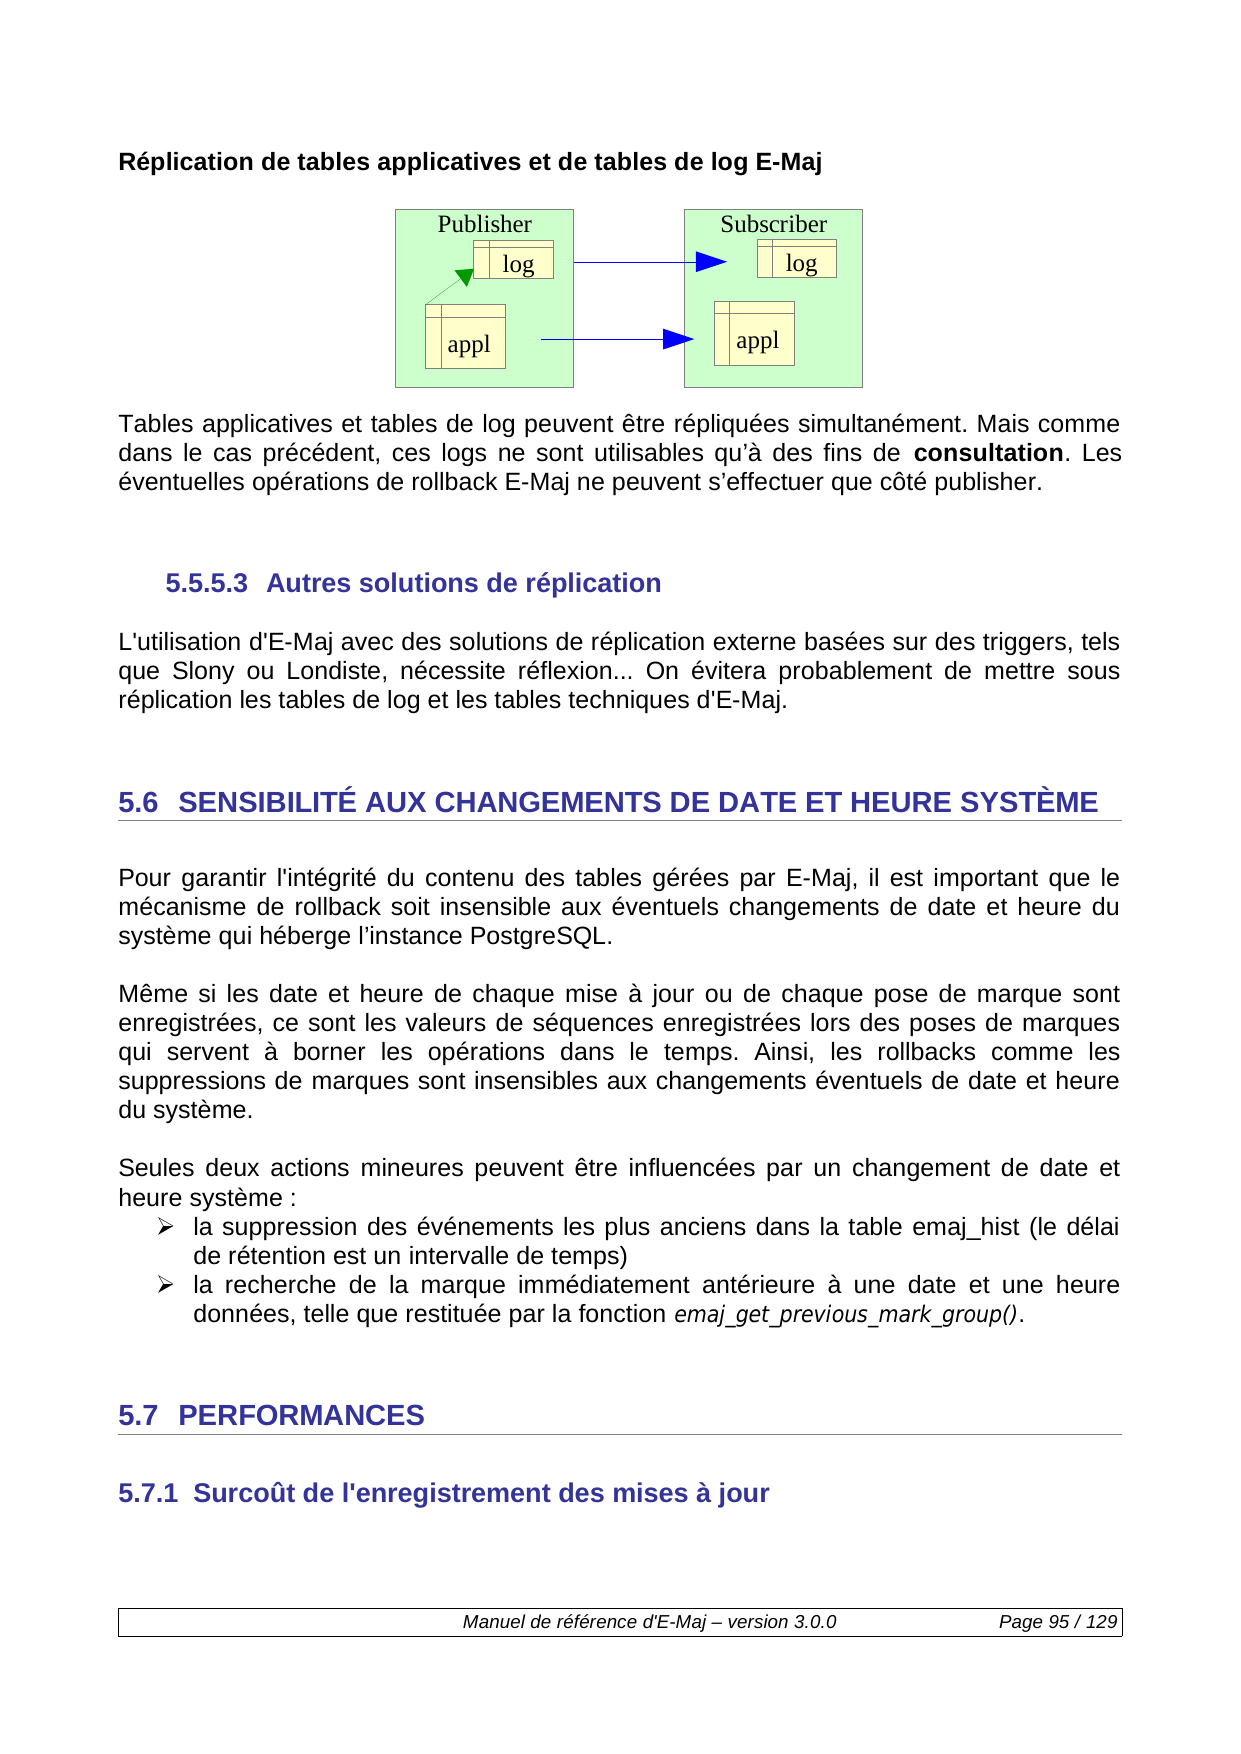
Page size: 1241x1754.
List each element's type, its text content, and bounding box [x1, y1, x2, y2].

text Même si les date et heure de chaque mise à jour ou de chaque pose de marque sont enregistrées, ce sont les valeurs de séquences enregistrées lors des poses de marques qui servent à borner les opérations dans le temps. Ainsi, les rollbacks comme les suppressions de marques sont insensibles aux changements éventuels de date et heure du système. [118, 979, 1122, 1124]
list la recherche de la marque immédiatement antérieure à une date et une heure données, telle que restituée par la fonction emaj_get_previous_mark_group(). [156, 1269, 1122, 1328]
subtitle Sensibilité aux changements de date et heure système [118, 784, 1122, 820]
subtitle Performances [118, 1398, 1122, 1434]
text Seules deux actions mineures peuvent être influencées par un changement de date et heure système : [118, 1153, 1122, 1211]
text Pour garantir l'intégrité du contenu des tables gérées par E-Maj, il est important que le mécanisme de rollback soit insensible aux éventuels changements de date et heure du système qui héberge l’instance PostgreSQL. [118, 863, 1122, 950]
text Réplication de tables applicatives et de tables de log E-Maj [118, 147, 1122, 176]
text L'utilisation d'E-Maj avec des solutions de réplication externe basées sur des triggers, tels que Slony ou Londiste, nécessite réflexion... On évitera probablement de mettre sous réplication les tables de log et les tables techniques d'E-Maj. [118, 627, 1122, 714]
text Tables applicatives et tables de log peuvent être répliquées simultanément. Mais comme dans le cas précédent, ces logs ne sont utilisables qu’à des fins de consultation. Les éventuelles opérations de rollback E-Maj ne peuvent s’effectuer que côté publisher. [118, 409, 1122, 496]
subtitle Autres solutions de réplication [165, 567, 1122, 598]
subtitle Surcoût de l'enregistrement des mises à jour [118, 1477, 1122, 1508]
list la suppression des événements les plus anciens dans la table emaj_hist (le délai de rétention est un intervalle de temps) [156, 1211, 1122, 1269]
